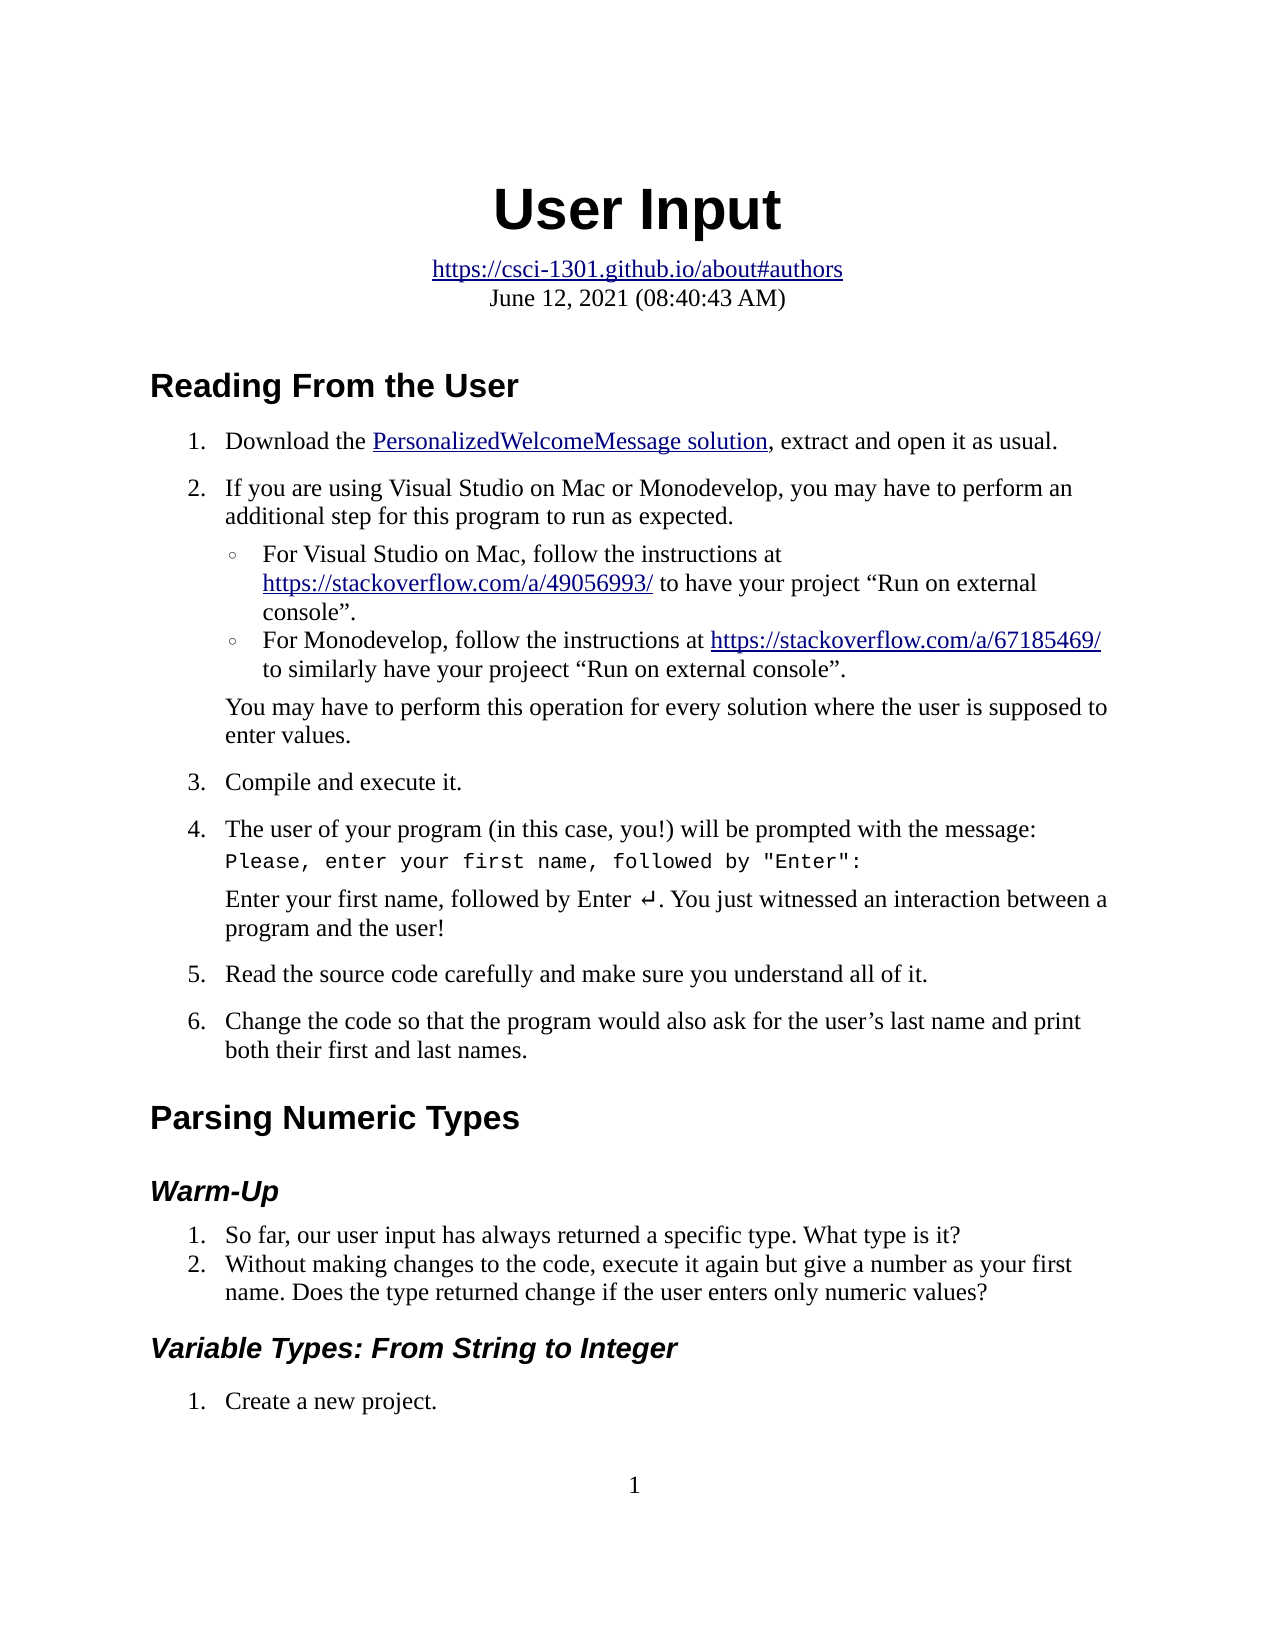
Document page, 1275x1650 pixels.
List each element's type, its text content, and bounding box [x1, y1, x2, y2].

text June 12, 2021 (08:40:43 AM) [150, 283, 1125, 312]
list For Visual Studio on Mac, follow the instructions at https://stackoverflow.com/a/49056993/ to have your project “Run on external console”. [225, 539, 1125, 625]
list Compile and execute it. [187, 767, 1125, 796]
list Please, enter your first name, followed by "Enter": [187, 852, 1125, 875]
list You may have to perform this operation for every solution where the user is supposed to enter values. [187, 692, 1125, 749]
list Enter your first name, followed by Enter ↵. You just witnessed an interaction between a program and the user! [187, 884, 1125, 942]
title User Input [150, 175, 1125, 242]
list Without making changes to the code, execute it again but give a number as your first name. Does the type returned change if the user enters only numeric values? [187, 1249, 1125, 1306]
text https://csci-1301.github.io/about#authors [150, 254, 1125, 283]
subtitle Parsing Numeric Types [150, 1098, 1125, 1136]
list If you are using Visual Studio on Mac or Monodevelop, you may have to perform an additional step for this program to run as expected. [187, 473, 1125, 530]
list Read the source code carefully and make sure you understand all of it. [187, 959, 1125, 988]
subtitle Warm-Up [150, 1174, 1125, 1207]
list Download the PersonalizedWelcomeMessage solution, extract and open it as usual. [187, 426, 1125, 455]
list For Monodevelop, follow the instructions at https://stackoverflow.com/a/67185469/ to similarly have your projeect “Run on external console”. [225, 625, 1125, 683]
list Create a new project. [187, 1386, 1125, 1415]
list The user of your program (in this case, you!) will be prompted with the message: [187, 814, 1125, 843]
subtitle Reading From the User [150, 366, 1125, 404]
subtitle Variable Types: From String to Integer [150, 1331, 1125, 1365]
list Change the code so that the program would also ask for the user’s last name and print both their first and last names. [187, 1006, 1125, 1064]
list So far, our user input has always returned a specific type. What type is it? [187, 1220, 1125, 1249]
